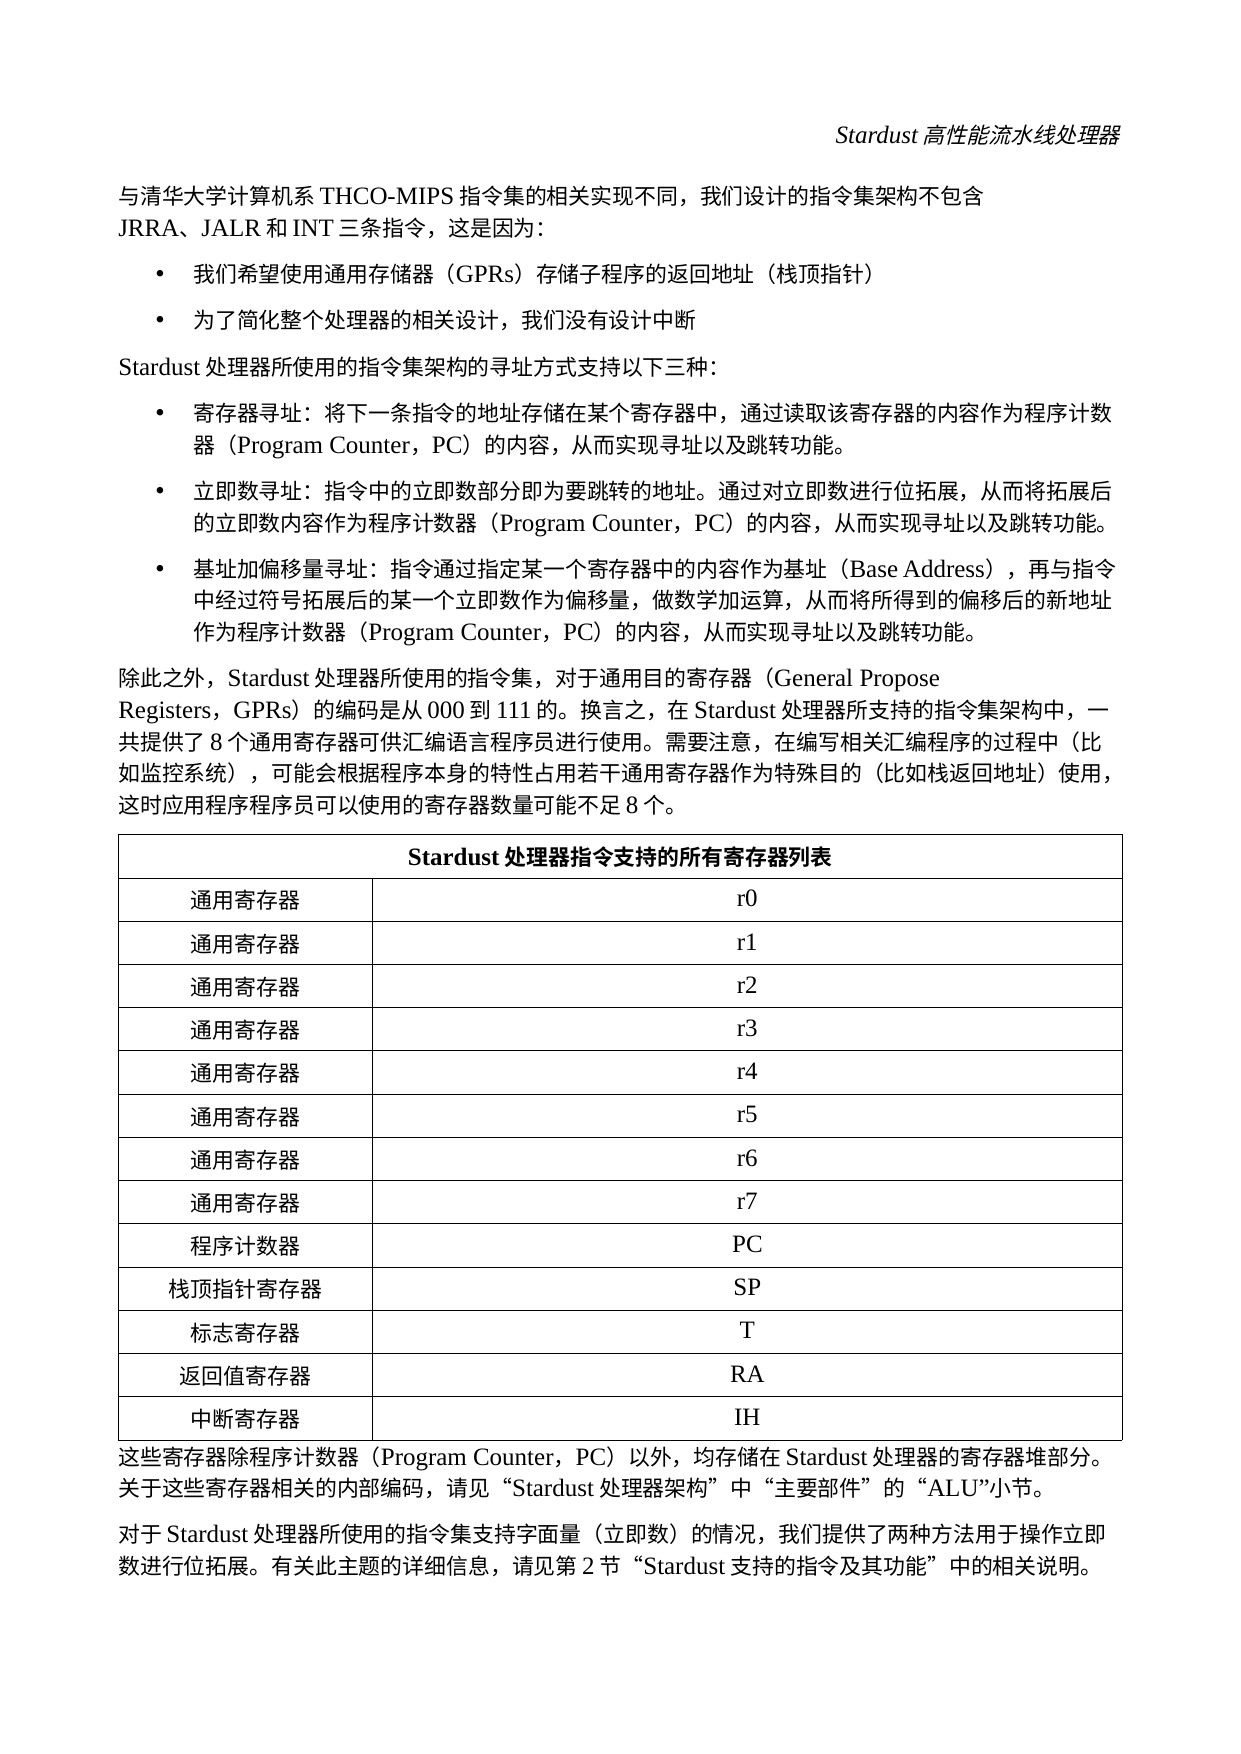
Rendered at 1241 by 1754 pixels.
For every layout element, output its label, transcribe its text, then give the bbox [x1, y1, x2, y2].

table_cell r2 [373, 965, 1122, 1007]
table_cell r4 [373, 1051, 1122, 1094]
table_cell 通用寄存器 [119, 1095, 372, 1137]
table_cell SP [373, 1268, 1122, 1310]
table_cell IH [373, 1397, 1122, 1439]
table_cell r3 [373, 1008, 1122, 1050]
text 这些寄存器除程序计数器（Program Counter，PC）以外，均存储在Stardust处理器的寄存器堆部分。关于这些寄存器相关的内部编码，请见“Stardust处理器架构”中“主要部件”的“ALU”小节。 [118, 1441, 1122, 1503]
table_cell 通用寄存器 [119, 922, 372, 964]
table_cell r0 [373, 879, 1122, 921]
table_cell PC [373, 1224, 1122, 1267]
table_cell 返回值寄存器 [119, 1354, 372, 1396]
table_cell 通用寄存器 [119, 1051, 372, 1094]
table_cell r7 [373, 1181, 1122, 1223]
table_cell 通用寄存器 [119, 879, 372, 921]
text 与清华大学计算机系THCO-MIPS指令集的相关实现不同，我们设计的指令集架构不包含JRRA、JALR和INT三条指令，这是因为： [118, 179, 1122, 243]
table_cell RA [373, 1354, 1122, 1396]
text 除此之外，Stardust处理器所使用的指令集，对于通用目的寄存器（General Propose Registers，GPRs）的编码是从000到111的。换言之，在Stardust处理器所支持的指令集架构中，一共提供了8个通用寄存器可供汇编语言程序员进行使用。需要注意，在编写相关汇编程序的过程中（比如监控系统），可能会根据程序本身的特性占用若干通用寄存器作为特殊目的（比如栈返回地址）使用，这时应用程序程序员可以使用的寄存器数量可能不足8个。 [118, 661, 1122, 820]
list 为了简化整个处理器的相关设计，我们没有设计中断 [156, 303, 1122, 335]
table_cell r6 [373, 1138, 1122, 1180]
table_cell 程序计数器 [119, 1224, 372, 1267]
text Stardust处理器所使用的指令集架构的寻址方式支持以下三种： [118, 350, 1122, 381]
text 对于Stardust处理器所使用的指令集支持字面量（立即数）的情况，我们提供了两种方法用于操作立即数进行位拓展。有关此主题的详细信息，请见第2节“Stardust支持的指令及其功能”中的相关说明。 [118, 1517, 1122, 1581]
table_cell 通用寄存器 [119, 1181, 372, 1223]
list 寄存器寻址：将下一条指令的地址存储在某个寄存器中，通过读取该寄存器的内容作为程序计数器（Program Counter，PC）的内容，从而实现寻址以及跳转功能。 [156, 396, 1122, 459]
list 立即数寻址：指令中的立即数部分即为要跳转的地址。通过对立即数进行位拓展，从而将拓展后的立即数内容作为程序计数器（Program Counter，PC）的内容，从而实现寻址以及跳转功能。 [156, 474, 1122, 537]
list 基址加偏移量寻址：指令通过指定某一个寄存器中的内容作为基址（Base Address），再与指令中经过符号拓展后的某一个立即数作为偏移量，做数学加运算，从而将所得到的偏移后的新地址作为程序计数器（Program Counter，PC）的内容，从而实现寻址以及跳转功能。 [156, 552, 1122, 647]
table_cell r5 [373, 1095, 1122, 1137]
table_cell 中断寄存器 [119, 1397, 372, 1439]
table_cell 通用寄存器 [119, 1008, 372, 1050]
table_cell 栈顶指针寄存器 [119, 1268, 372, 1310]
table_cell 通用寄存器 [119, 1138, 372, 1180]
table_cell 标志寄存器 [119, 1311, 372, 1353]
table_cell r1 [373, 922, 1122, 964]
list 我们希望使用通用存储器（GPRs）存储子程序的返回地址（栈顶指针） [156, 257, 1122, 289]
table_header Stardust处理器指令支持的所有寄存器列表 [119, 835, 1122, 877]
table_cell T [373, 1311, 1122, 1353]
table_cell 通用寄存器 [119, 965, 372, 1007]
